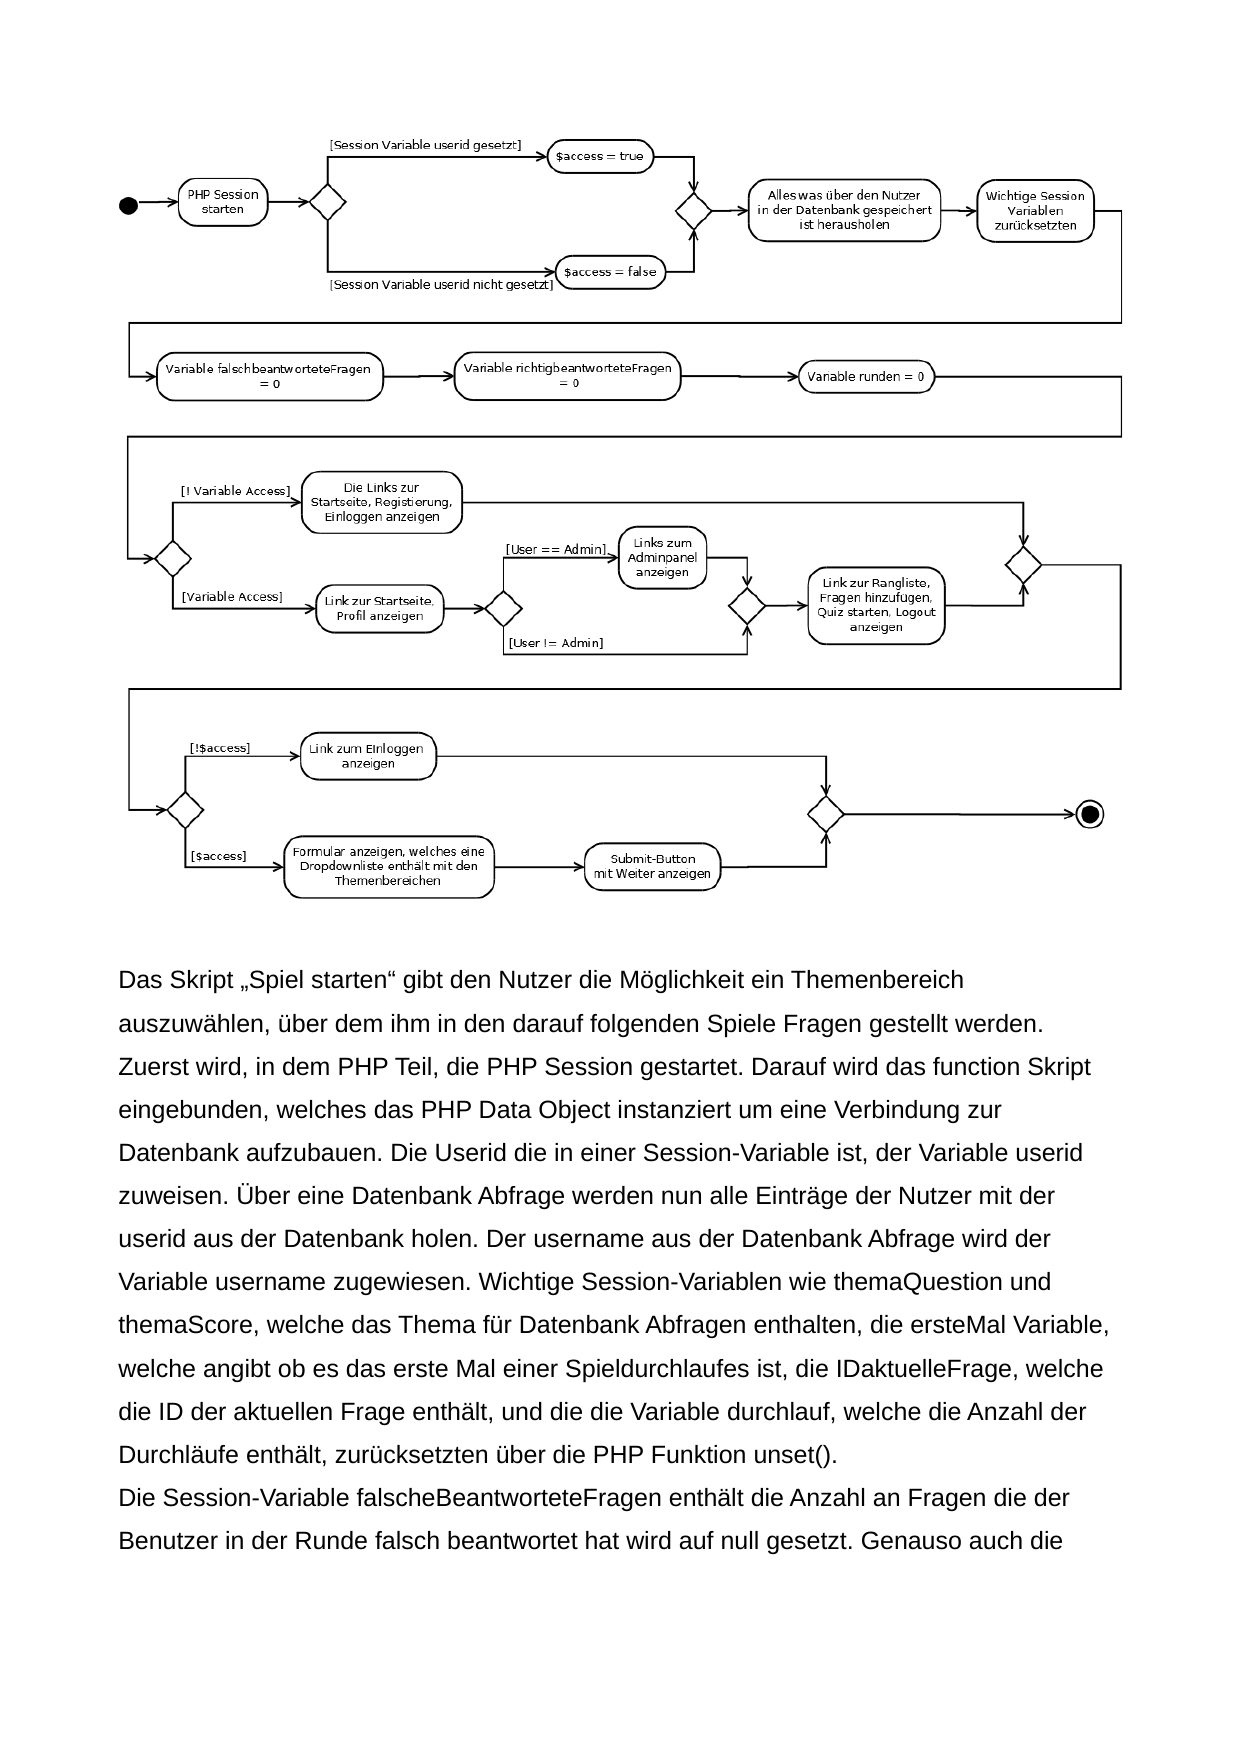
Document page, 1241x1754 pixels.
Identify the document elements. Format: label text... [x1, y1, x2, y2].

text Das Skript „Spiel starten“ gibt den Nutzer die Möglichkeit ein Themenbereich auszuwählen, über dem ihm in den darauf folgenden Spiele Fragen gestellt werden. Zuerst wird, in dem PHP Teil, die PHP Session gestartet. Darauf wird das function Skript eingebunden, welches das PHP Data Object instanziert um eine Verbindung zur Datenbank aufzubauen. Die Userid die in einer Session-Variable ist, der Variable userid zuweisen. Über eine Datenbank Abfrage werden nun alle Einträge der Nutzer mit der userid aus der Datenbank holen. Der username aus der Datenbank Abfrage wird der Variable username zugewiesen. Wichtige Session-Variablen wie themaQuestion und themaScore, welche das Thema für Datenbank Abfragen enthalten, die ersteMal Variable, welche angibt ob es das erste Mal einer Spieldurchlaufes ist, die IDaktuelleFrage, welche die ID der aktuellen Frage enthält, und die die Variable durchlauf, welche die Anzahl der Durchläufe enthält, zurücksetzten über die PHP Funktion unset(). Die Session-Variable falscheBeantworteteFragen enthält die Anzahl an Fragen die der Benutzer in der Runde falsch beantwortet hat wird auf null gesetzt. Genauso auch die [118, 965, 1122, 1555]
picture [118, 118, 1123, 899]
